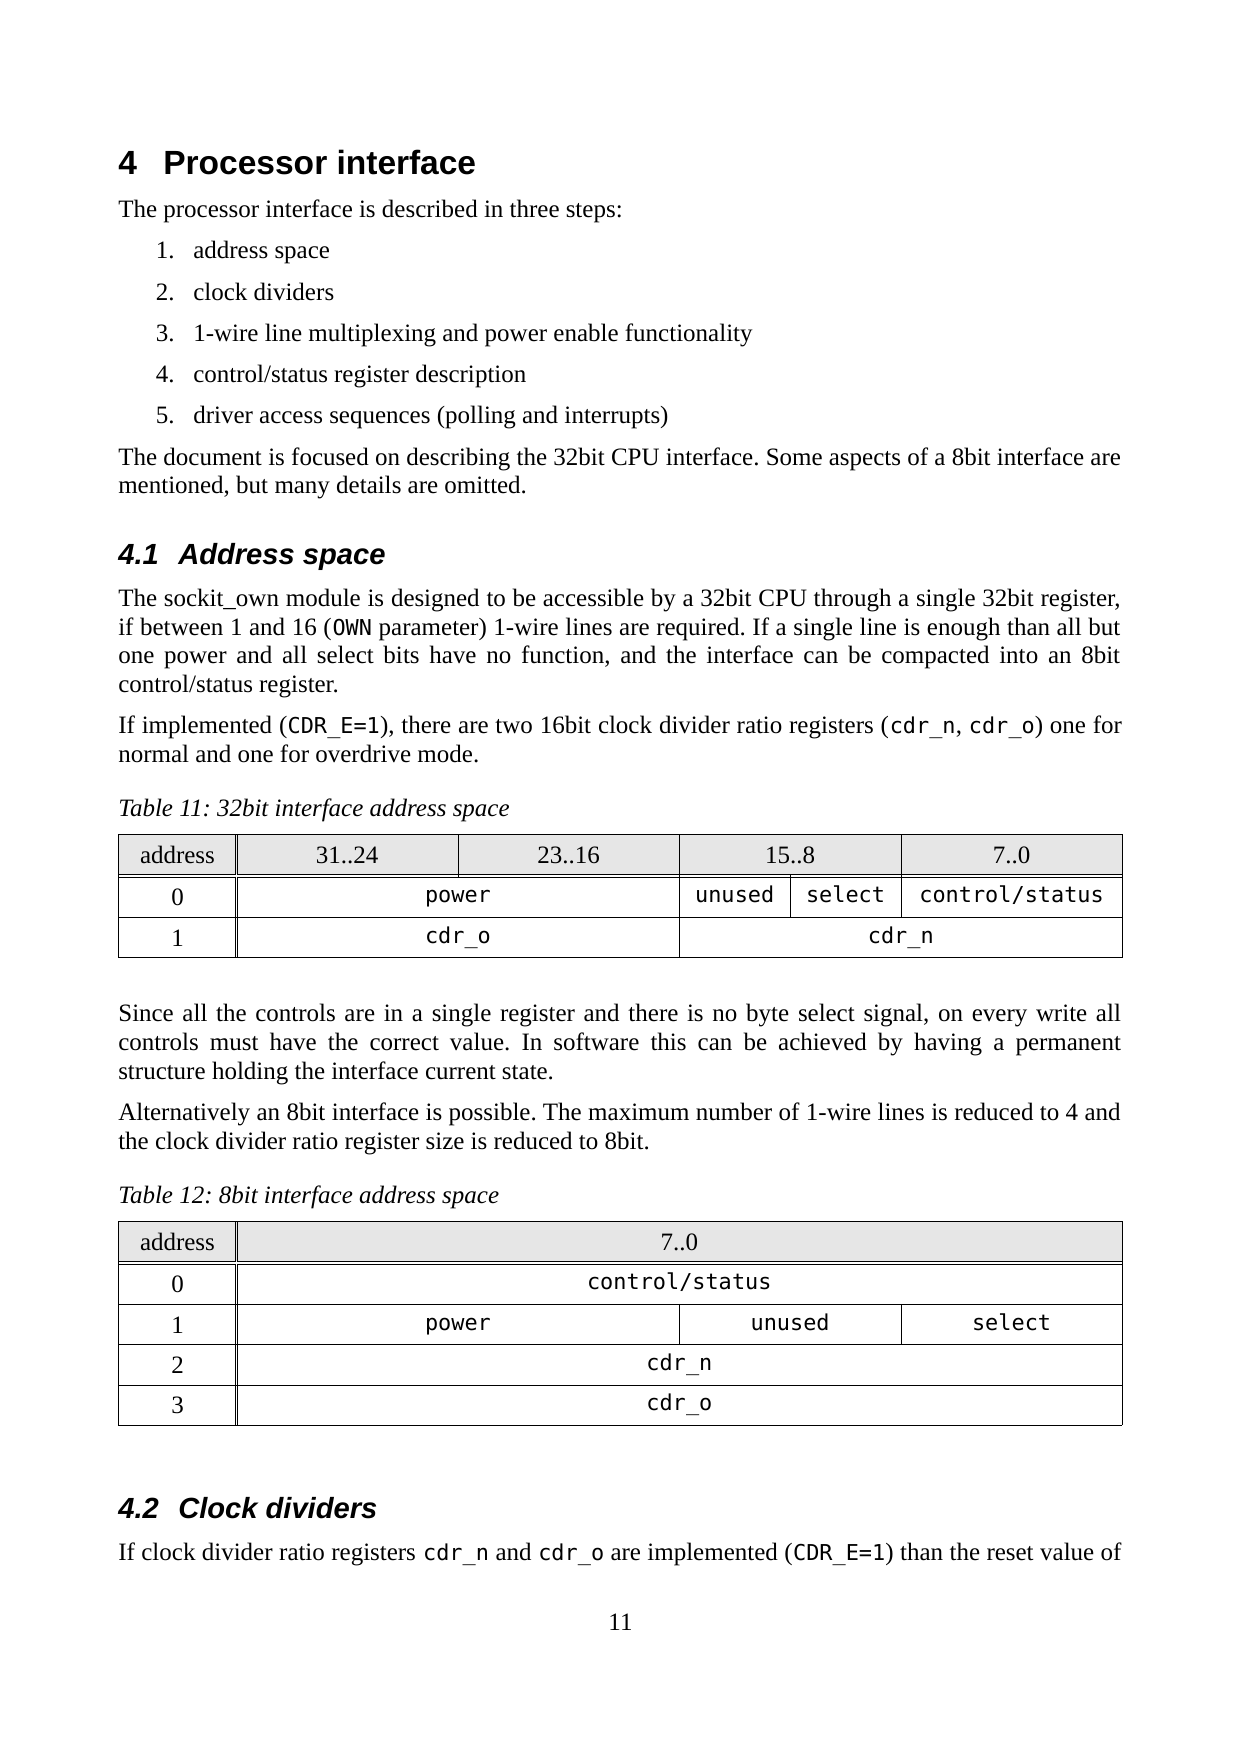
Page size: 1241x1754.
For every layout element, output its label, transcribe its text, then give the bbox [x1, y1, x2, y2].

text The processor interface is described in three steps: [118, 194, 1122, 223]
table_cell select [902, 1305, 1122, 1344]
table_header address [119, 1222, 235, 1261]
list 1-wire line multiplexing and power enable functionality [156, 318, 1122, 347]
table_cell 3 [119, 1386, 235, 1425]
text Since all the controls are in a single register and there is no byte select signal, on every write all controls must have the correct value. In software this can be achieved by having a permanent structure holding the interface current state. [118, 998, 1122, 1085]
table_cell control/status [902, 878, 1122, 917]
table_header address [119, 835, 235, 874]
table_cell power [238, 878, 679, 917]
list clock dividers [156, 277, 1122, 306]
text If clock divider ratio registers cdr_n and cdr_o are implemented (CDR_E=1) than the reset value of [118, 1537, 1122, 1566]
table_header 15..8 [680, 835, 901, 874]
list address space [156, 236, 1122, 264]
text Table 12: 8bit interface address space [118, 1180, 1122, 1208]
table_cell 0 [119, 1265, 235, 1304]
table_cell power [238, 1305, 679, 1344]
table_cell control/status [238, 1265, 1122, 1304]
text Table 11: 32bit interface address space [118, 793, 1122, 822]
table_cell cdr_o [238, 1386, 1122, 1425]
text If implemented (CDR_E=1), there are two 16bit clock divider ratio registers (cdr_n, cdr_o) one for normal and one for overdrive mode. [118, 710, 1122, 768]
table_cell cdr_n [680, 918, 1122, 957]
text The sockit_own module is designed to be accessible by a 32bit CPU through a single 32bit register, if between 1 and 16 (OWN parameter) 1-wire lines are required. If a single line is enough than all but one power and all select bits have no function, and the interface can be compacted into an 8bit control/status register. [118, 583, 1122, 698]
table_header 7..0 [238, 1222, 1122, 1261]
table_cell 1 [119, 918, 235, 957]
text The document is focused on describing the 32bit CPU interface. Some aspects of a 8bit interface are mentioned, but many details are omitted. [118, 442, 1122, 499]
table_cell unused [680, 1305, 901, 1344]
table_cell cdr_o [238, 918, 679, 957]
table_cell 2 [119, 1345, 235, 1384]
table_cell cdr_n [238, 1345, 1122, 1384]
subtitle Clock dividers [118, 1491, 1122, 1525]
table_header 23..16 [459, 835, 679, 874]
text Alternatively an 8bit interface is possible. The maximum number of 1-wire lines is reduced to 4 and the clock divider ratio register size is reduced to 8bit. [118, 1097, 1122, 1155]
subtitle Address space [118, 537, 1122, 570]
list driver access sequences (polling and interrupts) [156, 401, 1122, 429]
table_header 31..24 [238, 835, 458, 874]
table_cell unused [680, 878, 790, 917]
list control/status register description [156, 359, 1122, 388]
table_header 7..0 [902, 835, 1122, 874]
table_cell select [791, 878, 901, 917]
subtitle Processor interface [118, 143, 1122, 182]
table_cell 0 [119, 878, 235, 917]
table_cell 1 [119, 1305, 235, 1344]
